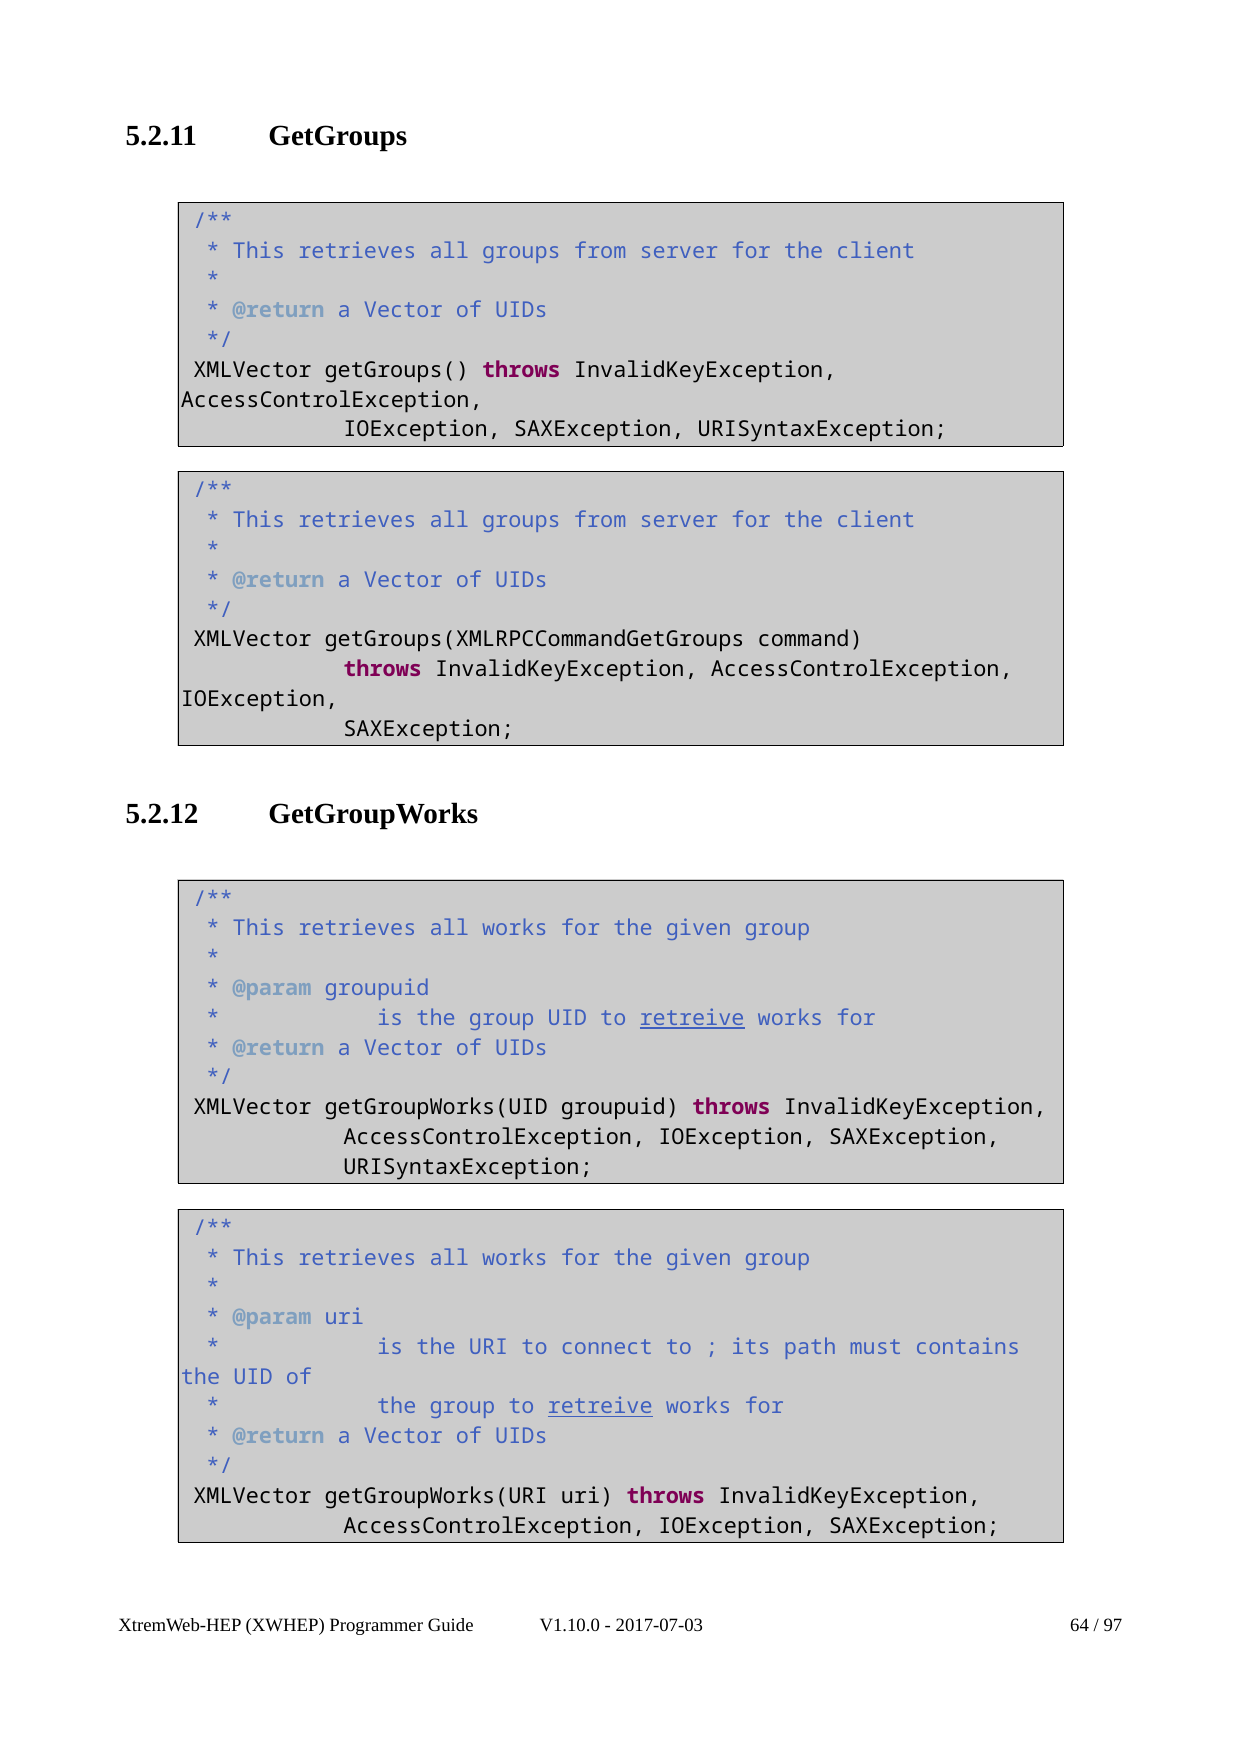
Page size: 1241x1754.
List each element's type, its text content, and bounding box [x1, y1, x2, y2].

text * @param groupuid [179, 969, 1063, 999]
text URISyntaxException; [179, 1148, 1063, 1183]
text * is the URI to connect to ; its path must contains the UID of [179, 1328, 1063, 1387]
text * @return a Vector of UIDs [179, 1417, 1063, 1447]
text * is the group UID to retreive works for [179, 999, 1063, 1028]
text * @return a Vector of UIDs [179, 291, 1063, 321]
text /** [179, 203, 1063, 232]
text */ [179, 321, 1063, 351]
text * @param uri [179, 1298, 1063, 1328]
text * This retrieves all works for the given group [179, 909, 1063, 939]
text XMLVector getGroups(XMLRPCCommandGetGroups command) [179, 620, 1063, 650]
text */ [179, 591, 1063, 620]
text * [179, 1268, 1063, 1298]
text /** [179, 881, 1063, 909]
text * [179, 939, 1063, 969]
text XMLVector getGroupWorks(UID groupuid) throws InvalidKeyException, [179, 1088, 1063, 1118]
text * @return a Vector of UIDs [179, 561, 1063, 591]
text * This retrieves all groups from server for the client [179, 501, 1063, 531]
text /** [179, 472, 1063, 501]
text IOException, SAXException, URISyntaxException; [179, 410, 1063, 446]
text * This retrieves all groups from server for the client [179, 232, 1063, 261]
text * @return a Vector of UIDs [179, 1028, 1063, 1058]
text AccessControlException, IOException, SAXException; [179, 1507, 1063, 1542]
text */ [179, 1058, 1063, 1088]
text XMLVector getGroups() throws InvalidKeyException, AccessControlException, [179, 351, 1063, 410]
text * [179, 261, 1063, 291]
text * This retrieves all works for the given group [179, 1238, 1063, 1268]
text throws InvalidKeyException, AccessControlException, IOException, [179, 650, 1063, 710]
text SAXException; [179, 710, 1063, 745]
text */ [179, 1447, 1063, 1477]
subtitle GetGroups [118, 118, 1122, 152]
text * the group to retreive works for [179, 1387, 1063, 1417]
text /** [179, 1210, 1063, 1238]
text * [179, 531, 1063, 561]
text AccessControlException, IOException, SAXException, [179, 1118, 1063, 1148]
text XMLVector getGroupWorks(URI uri) throws InvalidKeyException, [179, 1477, 1063, 1507]
subtitle GetGroupWorks [118, 796, 1122, 829]
